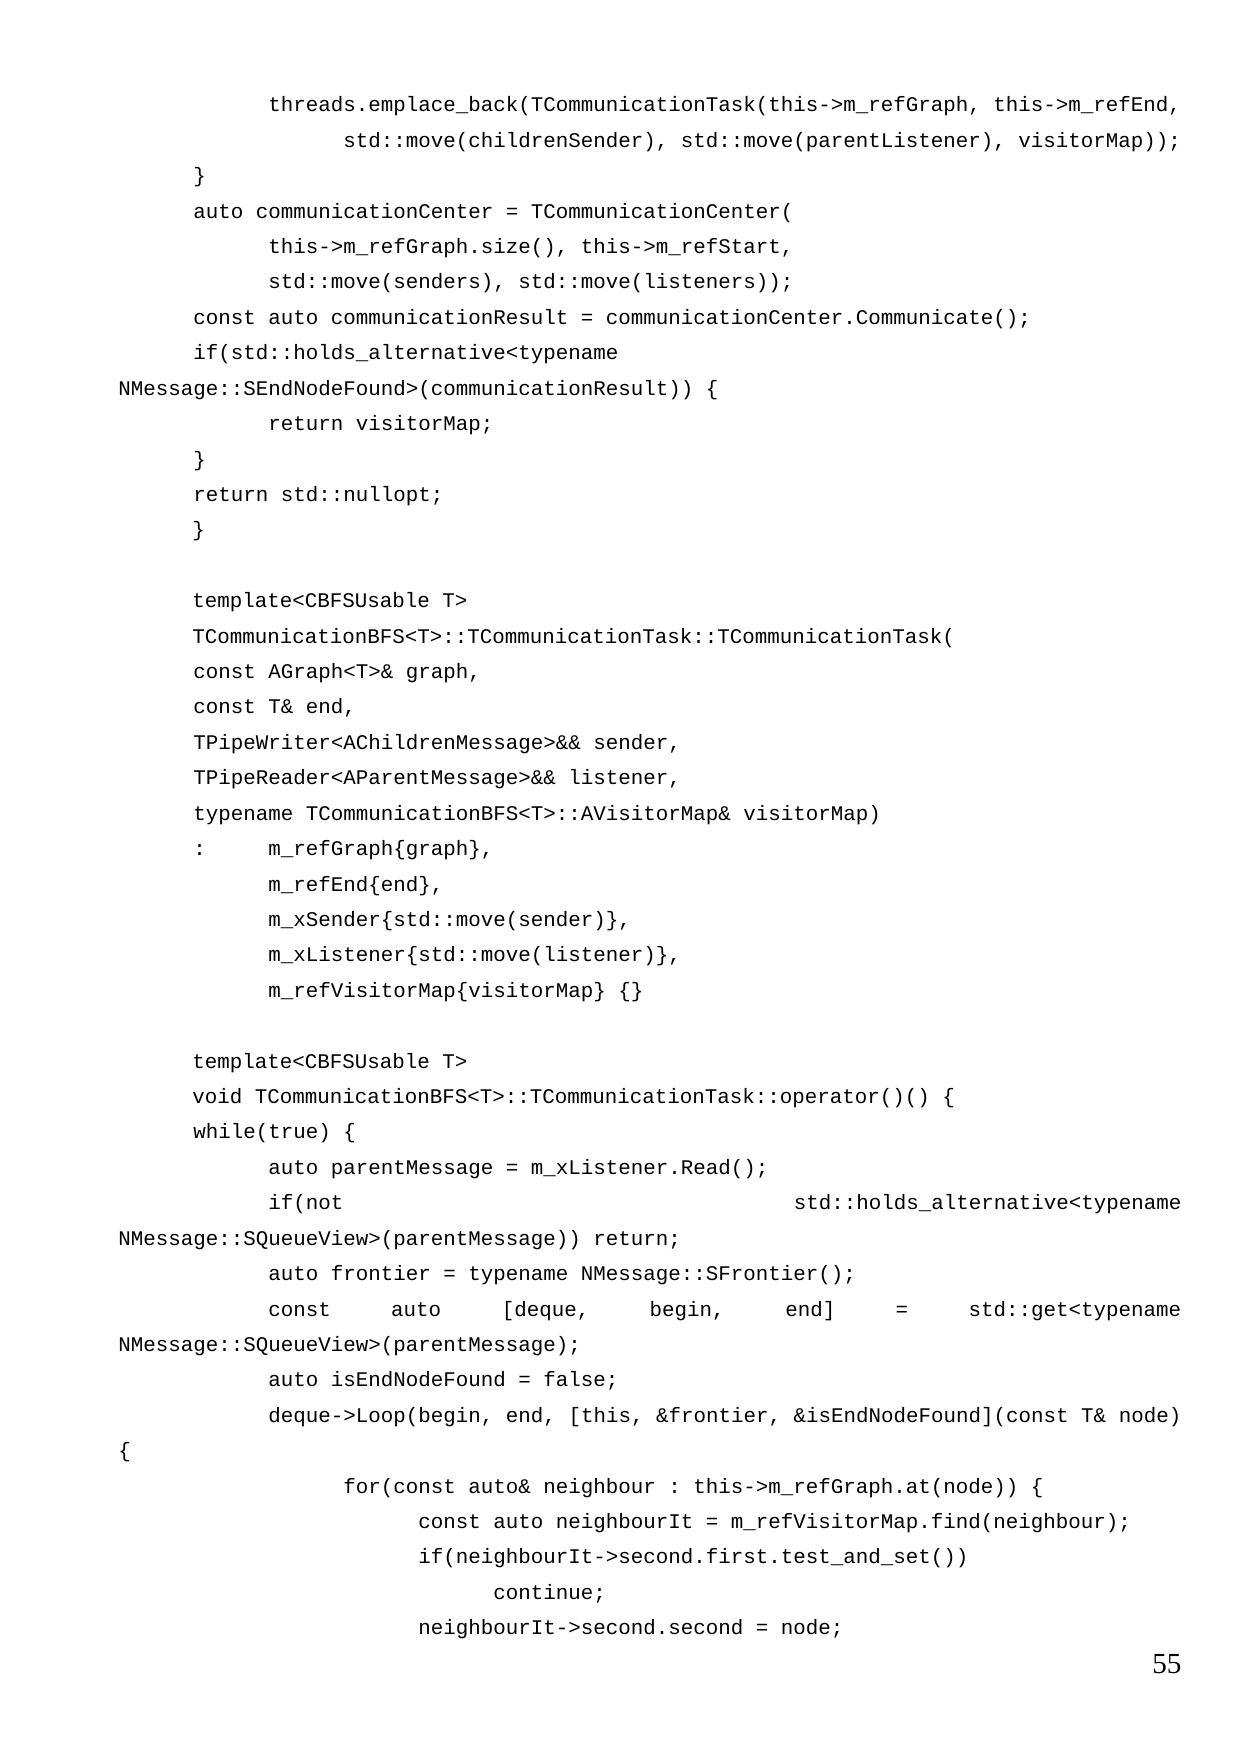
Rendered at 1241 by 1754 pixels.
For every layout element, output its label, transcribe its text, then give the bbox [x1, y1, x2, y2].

text } [118, 449, 1181, 472]
text template<CBFSUsable T> [118, 590, 1181, 614]
text neighbourIt->second.second = node; [118, 1617, 1181, 1641]
text while(true) { [118, 1122, 1181, 1145]
text threads.emplace_back(TCommunicationTask(this->m_refGraph, this->m_refEnd, [118, 94, 1181, 118]
text typename TCommunicationBFS<T>::AVisitorMap& visitorMap) [118, 803, 1181, 826]
text void TCommunicationBFS<T>::TCommunicationTask::operator()() { [118, 1086, 1181, 1110]
text if(not std::holds_alternative<typename NMessage::SQueueView>(parentMessage)) return; [118, 1192, 1181, 1251]
text m_xListener{std::move(listener)}, [118, 944, 1181, 968]
text if(neighbourIt->second.first.test_and_set()) [118, 1547, 1181, 1570]
text return std::nullopt; [118, 484, 1181, 508]
text : m_refGraph{graph}, [118, 838, 1181, 862]
text deque->Loop(begin, end, [this, &frontier, &isEndNodeFound](const T& node) { [118, 1405, 1181, 1464]
text return visitorMap; [118, 413, 1181, 437]
text auto isEndNodeFound = false; [118, 1369, 1181, 1393]
text TPipeReader<AParentMessage>&& listener, [118, 767, 1181, 791]
text const auto neighbourIt = m_refVisitorMap.find(neighbour); [118, 1511, 1181, 1535]
text this->m_refGraph.size(), this->m_refStart, [118, 236, 1181, 260]
text } [118, 165, 1181, 189]
text const AGraph<T>& graph, [118, 661, 1181, 685]
text template<CBFSUsable T> [118, 1051, 1181, 1074]
text auto frontier = typename NMessage::SFrontier(); [118, 1263, 1181, 1287]
text TPipeWriter<AChildrenMessage>&& sender, [118, 732, 1181, 756]
text } [118, 519, 1181, 543]
text TCommunicationBFS<T>::TCommunicationTask::TCommunicationTask( [118, 626, 1181, 649]
text const auto communicationResult = communicationCenter.Communicate(); [118, 307, 1181, 331]
text m_xSender{std::move(sender)}, [118, 909, 1181, 933]
text const T& end, [118, 697, 1181, 720]
text std::move(senders), std::move(listeners)); [118, 272, 1181, 295]
text const auto [deque, begin, end] = std::get<typename NMessage::SQueueView>(parentMessage); [118, 1299, 1181, 1358]
text for(const auto& neighbour : this->m_refGraph.at(node)) { [118, 1476, 1181, 1499]
text std::move(childrenSender), std::move(parentListener), visitorMap)); [118, 130, 1181, 153]
text auto communicationCenter = TCommunicationCenter( [118, 201, 1181, 224]
text auto parentMessage = m_xListener.Read(); [118, 1157, 1181, 1181]
text m_refVisitorMap{visitorMap} {} [118, 980, 1181, 1003]
text continue; [118, 1582, 1181, 1606]
text if(std::holds_alternative<typename NMessage::SEndNodeFound>(communicationResult)) { [118, 342, 1181, 401]
text m_refEnd{end}, [118, 874, 1181, 897]
